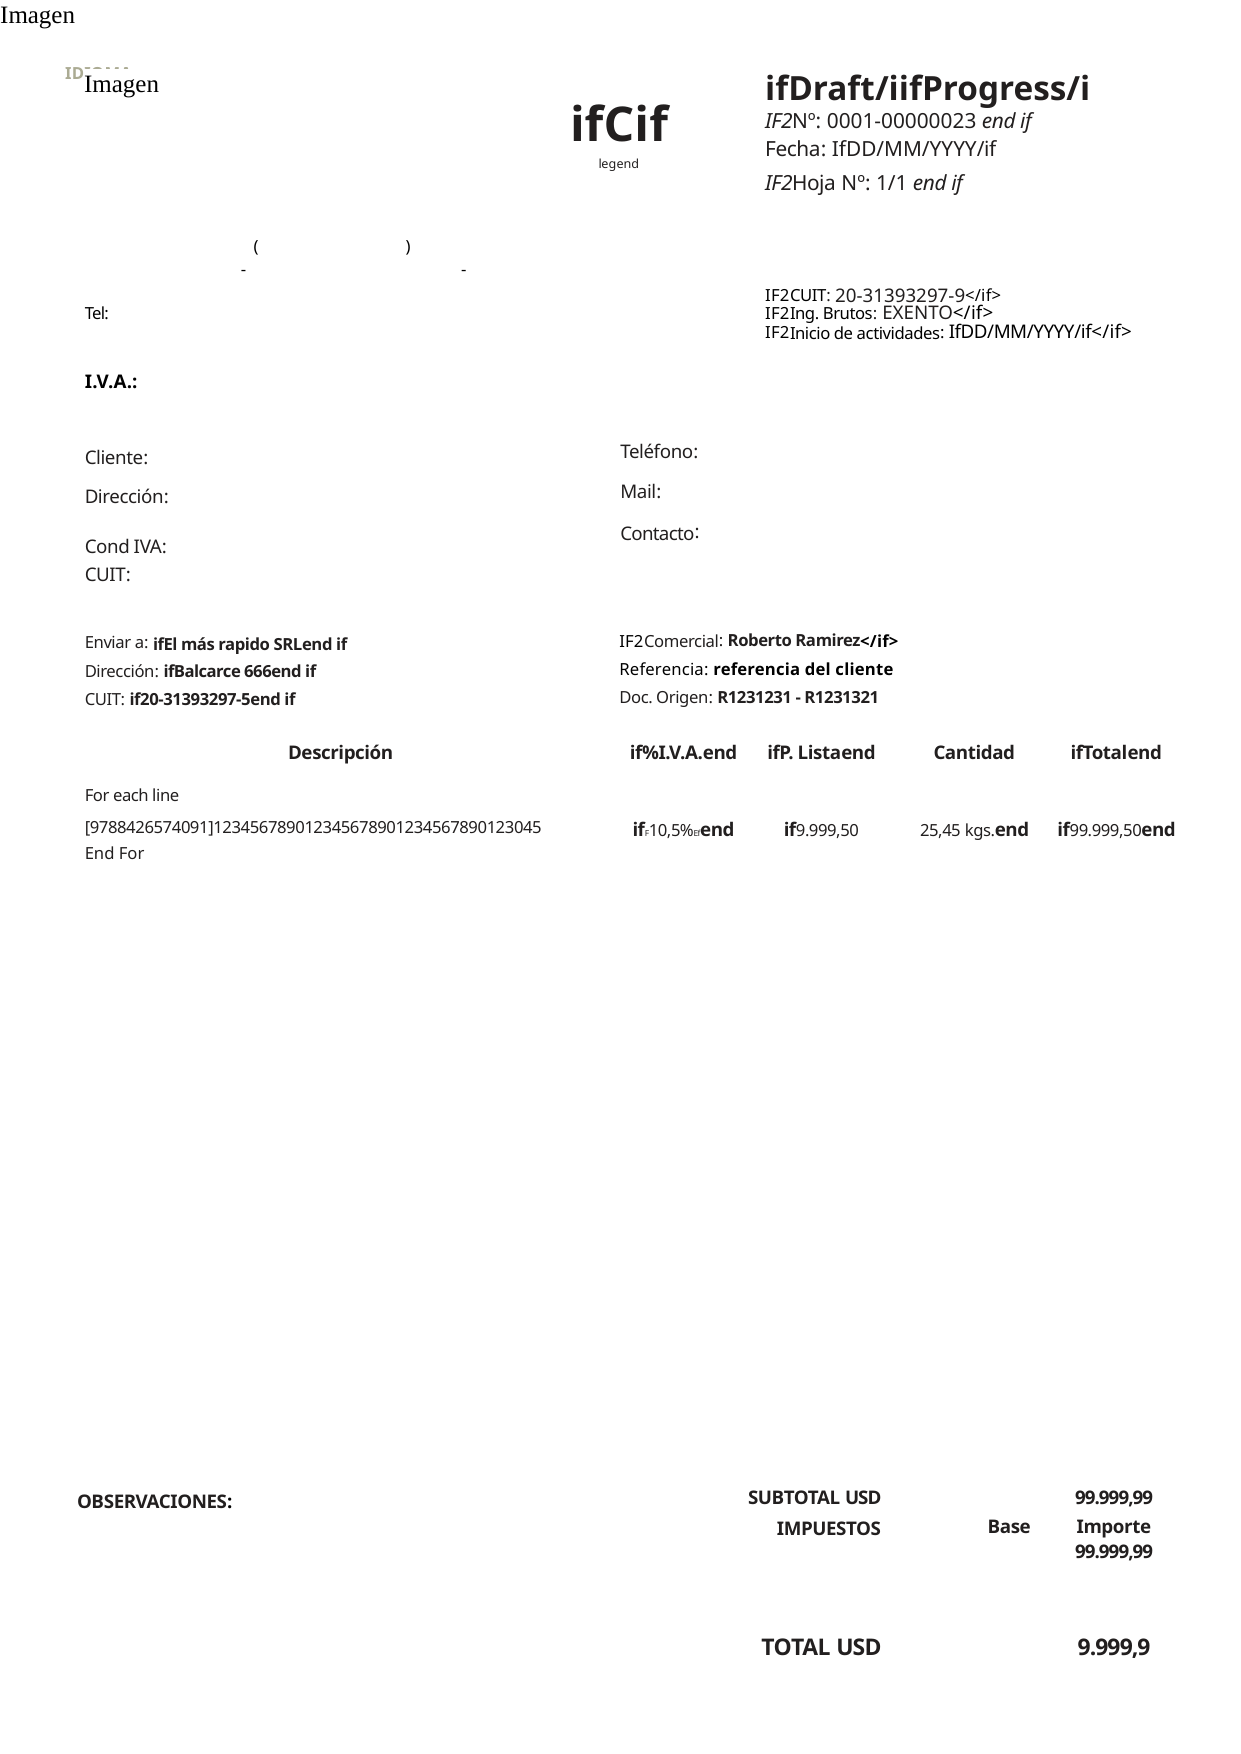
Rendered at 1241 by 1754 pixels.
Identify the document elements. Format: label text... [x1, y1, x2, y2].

table_cell 25,45 kgs.end [892, 812, 1057, 841]
table_cell [9788426574091]123456789012345678901234567890123045 [65, 812, 616, 841]
table_header [616, 783, 750, 812]
table_cell if9.999,50 [750, 812, 892, 841]
table_cell if99.999,50end [1057, 812, 1176, 841]
table_cell ifF10,5%Efend [616, 812, 750, 841]
table_cell End For [65, 841, 616, 870]
table_cell [892, 841, 1057, 870]
table_header [892, 783, 1057, 812]
table_header [750, 783, 892, 812]
table_cell [1057, 841, 1176, 870]
table_cell [616, 841, 750, 870]
table_header For each line [65, 783, 616, 812]
table_cell [750, 841, 892, 870]
table_header [1057, 783, 1176, 812]
